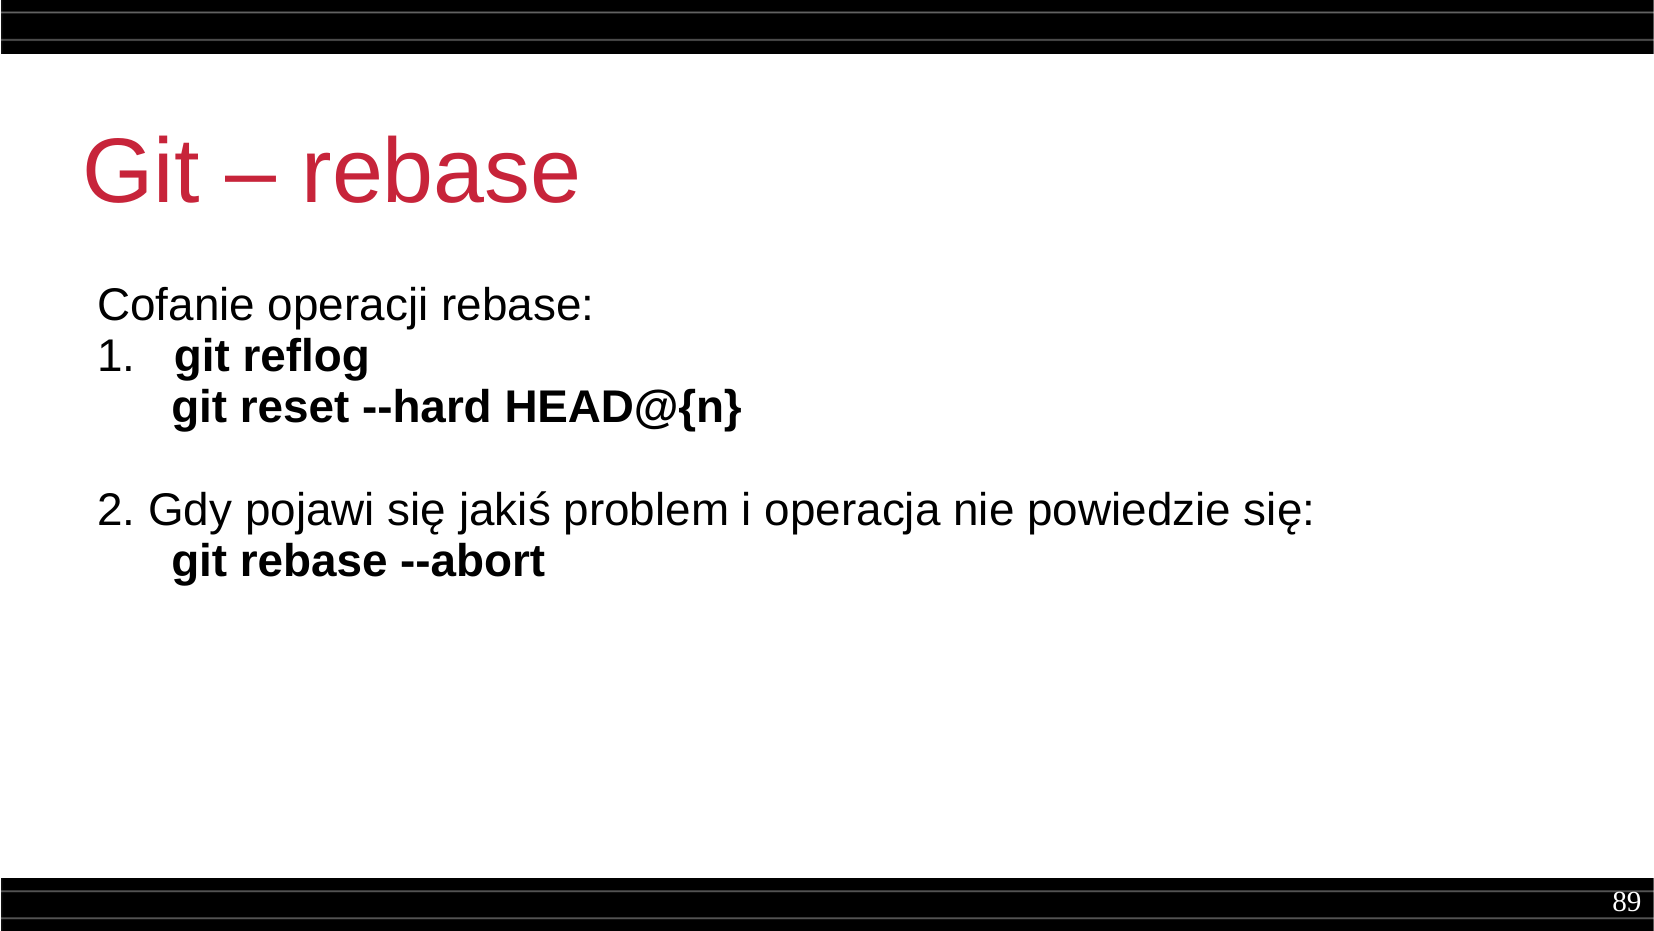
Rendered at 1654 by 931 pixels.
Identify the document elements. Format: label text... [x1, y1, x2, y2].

text_box Cofanie operacji rebase: 1. git reflog git reset --hard HEAD@{n} 2. Gdy pojawi się jakiś problem i operacja nie powiedzie się: git rebase --abort [82, 271, 1560, 827]
title Git – rebase [82, 92, 1571, 249]
picture [1, 878, 1654, 931]
picture [1, 0, 1654, 54]
